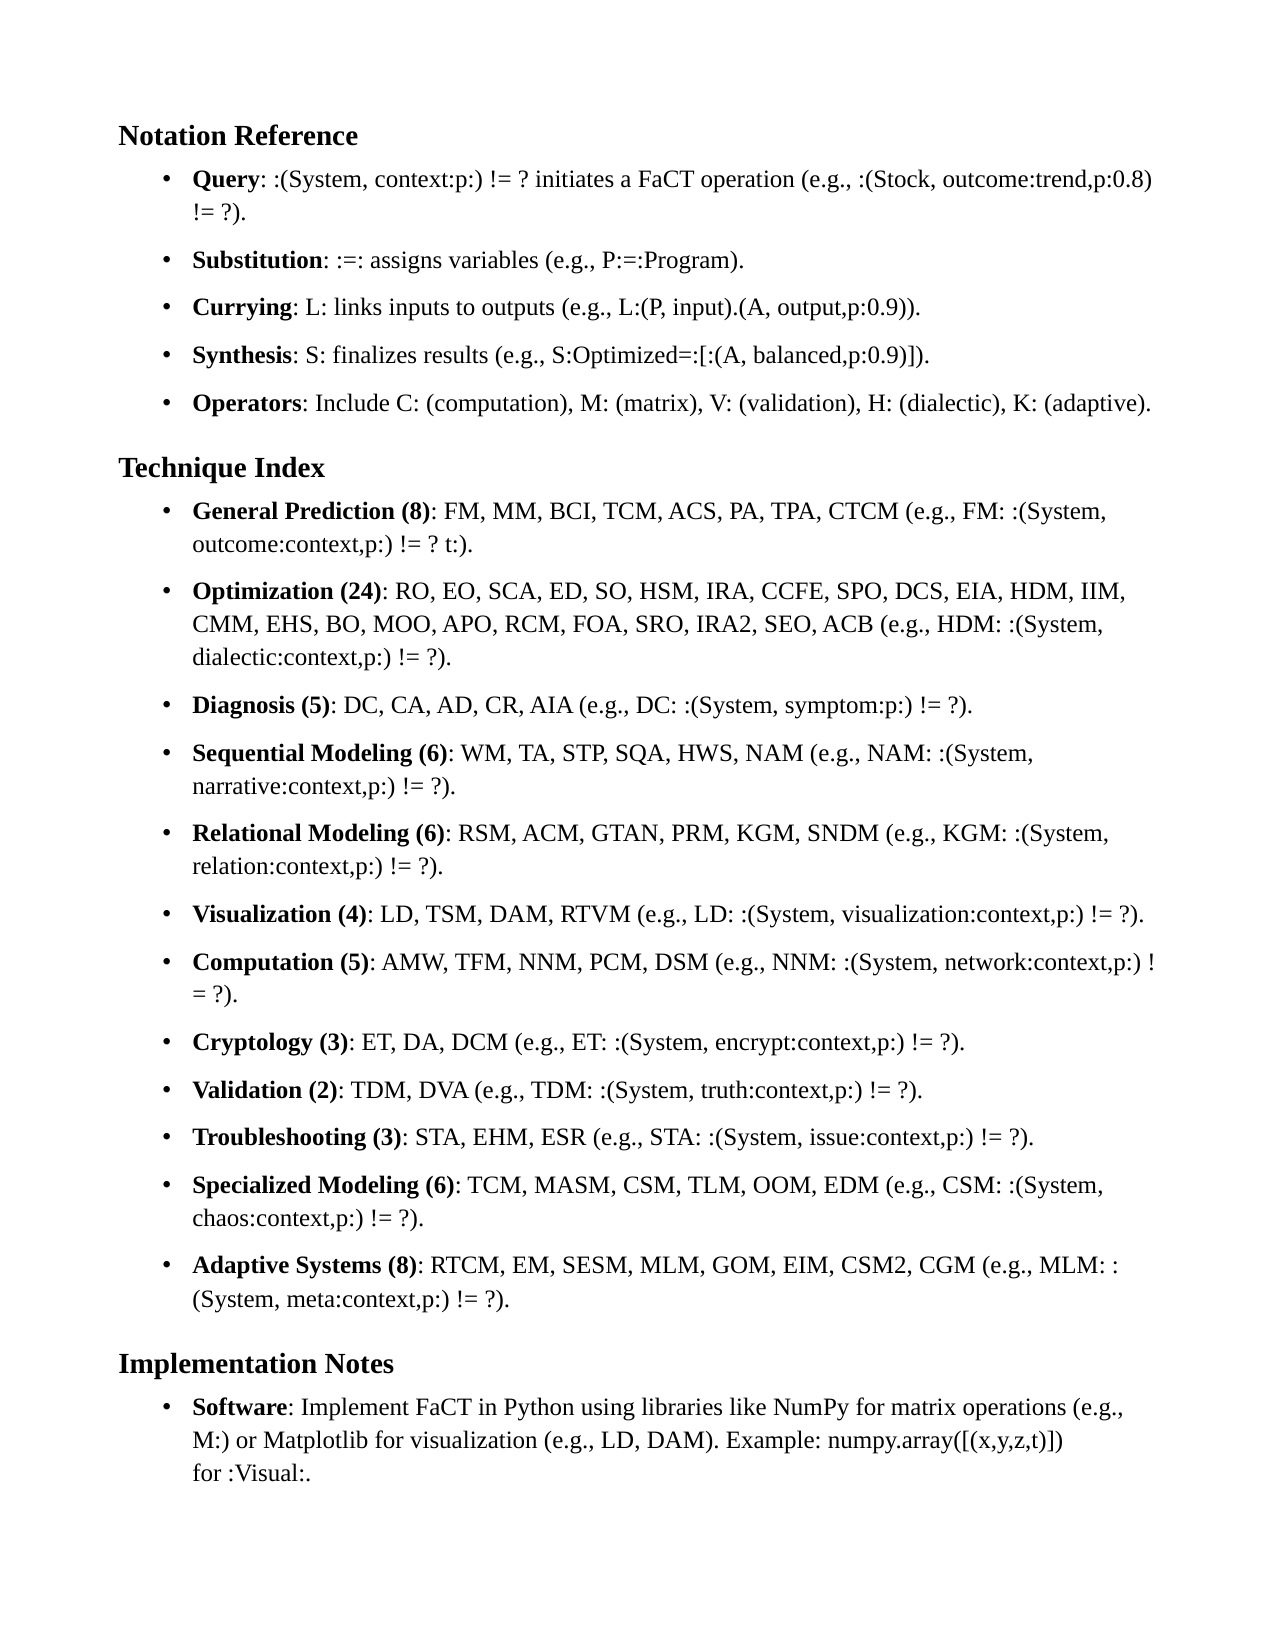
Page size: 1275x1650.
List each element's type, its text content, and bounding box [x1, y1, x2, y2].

list Sequential Modeling (6): WM, TA, STP, SQA, HWS, NAM (e.g., NAM: :(System, narrative:context,p:) != ?). [162, 738, 1157, 799]
list Validation (2): TDM, DVA (e.g., TDM: :(System, truth:context,p:) != ?). [162, 1075, 1157, 1103]
list Substitution: :=: assigns variables (e.g., P:=:Program). [162, 245, 1157, 273]
subtitle Notation Reference [118, 118, 1157, 152]
list Synthesis: S: finalizes results (e.g., S:Optimized=:[:(A, balanced,p:0.9)]). [162, 340, 1157, 369]
list Cryptology (3): ET, DA, DCM (e.g., ET: :(System, encrypt:context,p:) != ?). [162, 1027, 1157, 1056]
list Computation (5): AMW, TFM, NNM, PCM, DSM (e.g., NNM: :(System, network:context,p:) != ?). [162, 947, 1157, 1008]
list Relational Modeling (6): RSM, ACM, GTAN, PRM, KGM, SNDM (e.g., KGM: :(System, relation:context,p:) != ?). [162, 818, 1157, 880]
list Query: :(System, context:p:) != ? initiates a FaCT operation (e.g., :(Stock, outcome:trend,p:0.8) != ?). [162, 164, 1157, 226]
list Specialized Modeling (6): TCM, MASM, CSM, TLM, OOM, EDM (e.g., CSM: :(System, chaos:context,p:) != ?). [162, 1170, 1157, 1232]
list General Prediction (8): FM, MM, BCI, TCM, ACS, PA, TPA, CTCM (e.g., FM: :(System, outcome:context,p:) != ? t:). [162, 496, 1157, 558]
subtitle Implementation Notes [118, 1346, 1157, 1379]
list Operators: Include C: (computation), M: (matrix), V: (validation), H: (dialectic), K: (adaptive). [162, 388, 1157, 416]
list Software: Implement FaCT in Python using libraries like NumPy for matrix operations (e.g., M:) or Matplotlib for visualization (e.g., LD, DAM). Example: numpy.array([(x,y,z,t)]) for :Visual:. [162, 1392, 1157, 1487]
list Troubleshooting (3): STA, EHM, ESR (e.g., STA: :(System, issue:context,p:) != ?). [162, 1122, 1157, 1151]
list Visualization (4): LD, TSM, DAM, RTVM (e.g., LD: :(System, visualization:context,p:) != ?). [162, 899, 1157, 928]
list Currying: L: links inputs to outputs (e.g., L:(P, input).(A, output,p:0.9)). [162, 292, 1157, 321]
list Optimization (24): RO, EO, SCA, ED, SO, HSM, IRA, CCFE, SPO, DCS, EIA, HDM, IIM, CMM, EHS, BO, MOO, APO, RCM, FOA, SRO, IRA2, SEO, ACB (e.g., HDM: :(System, dialectic:context,p:) != ?). [162, 576, 1157, 671]
list Adaptive Systems (8): RTCM, EM, SESM, MLM, GOM, EIM, CSM2, CGM (e.g., MLM: :(System, meta:context,p:) != ?). [162, 1251, 1157, 1312]
subtitle Technique Index [118, 450, 1157, 483]
list Diagnosis (5): DC, CA, AD, CR, AIA (e.g., DC: :(System, symptom:p:) != ?). [162, 690, 1157, 719]
